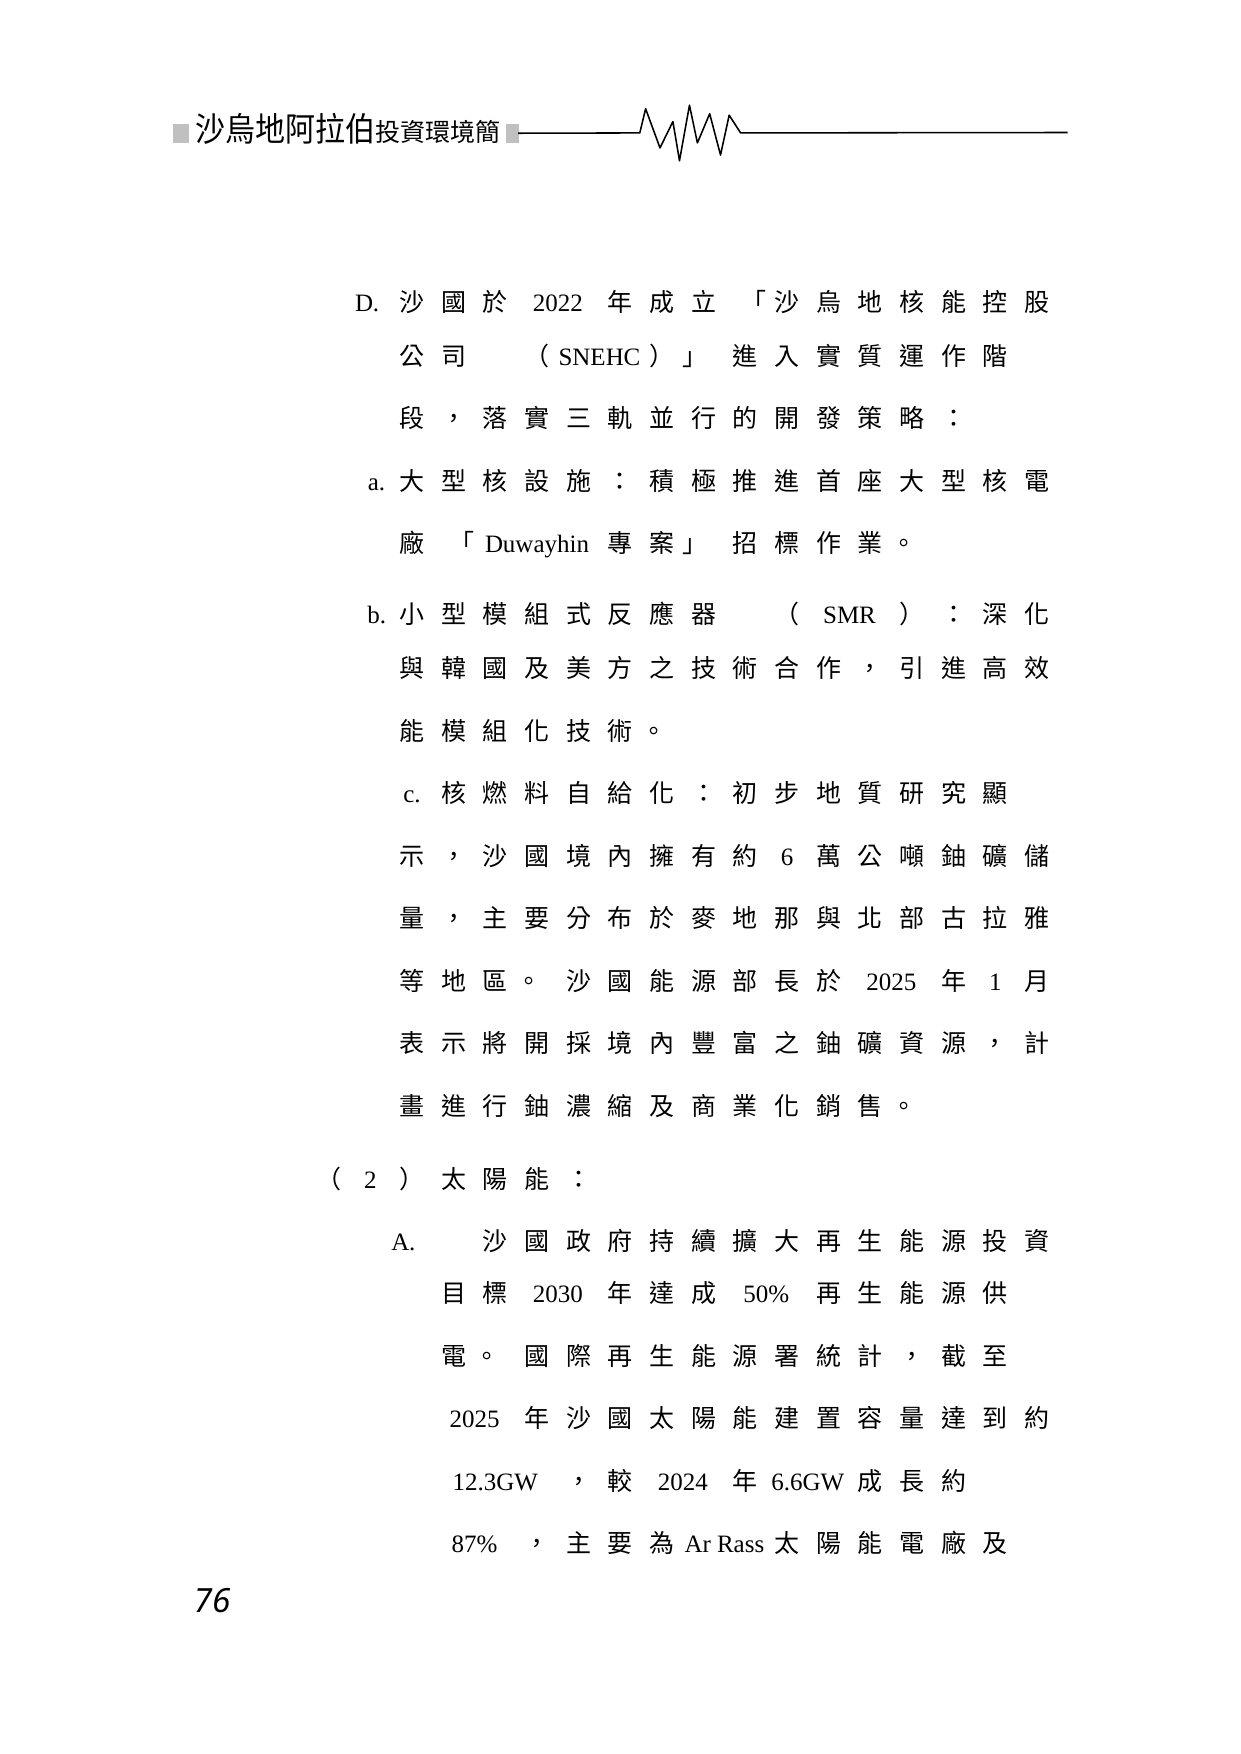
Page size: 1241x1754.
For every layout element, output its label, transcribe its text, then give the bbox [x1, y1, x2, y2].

text D. 沙國於2022年成立「沙烏地核能控股公司 （SNEHC）」進入實質運作階段，落實三軌並行的開發策略： [330, 250, 1058, 438]
text a.大型核設施：積極推進首座大型核電廠「Duwayhin專案」招標作業。 [330, 438, 1058, 563]
text c.核燃料自給化：初步地質研究顯示，沙國境內擁有約6萬公噸鈾礦儲量，主要分布於麥地那與北部古拉雅等地區。沙國能源部長於2025年1月表示將開採境內豐富之鈾礦資源，計畫進行鈾濃縮及商業化銷售。 [355, 750, 1058, 1125]
list 沙國政府持續擴大再生能源投資目標2030年達成50%再生能源供電。國際再生能源署統計，截至2025年沙國太陽能建置容量達到約12.3GW，較2024年6.6GW成長約 87%，主要為Ar Rass太陽能電廠及 [360, 1188, 1058, 1563]
text b.小型模組式反應器 （SMR）：深化與韓國及美方之技術合作，引進高效能模組化技術。 [336, 563, 1058, 750]
text （2）太陽能： [306, 1125, 1058, 1188]
